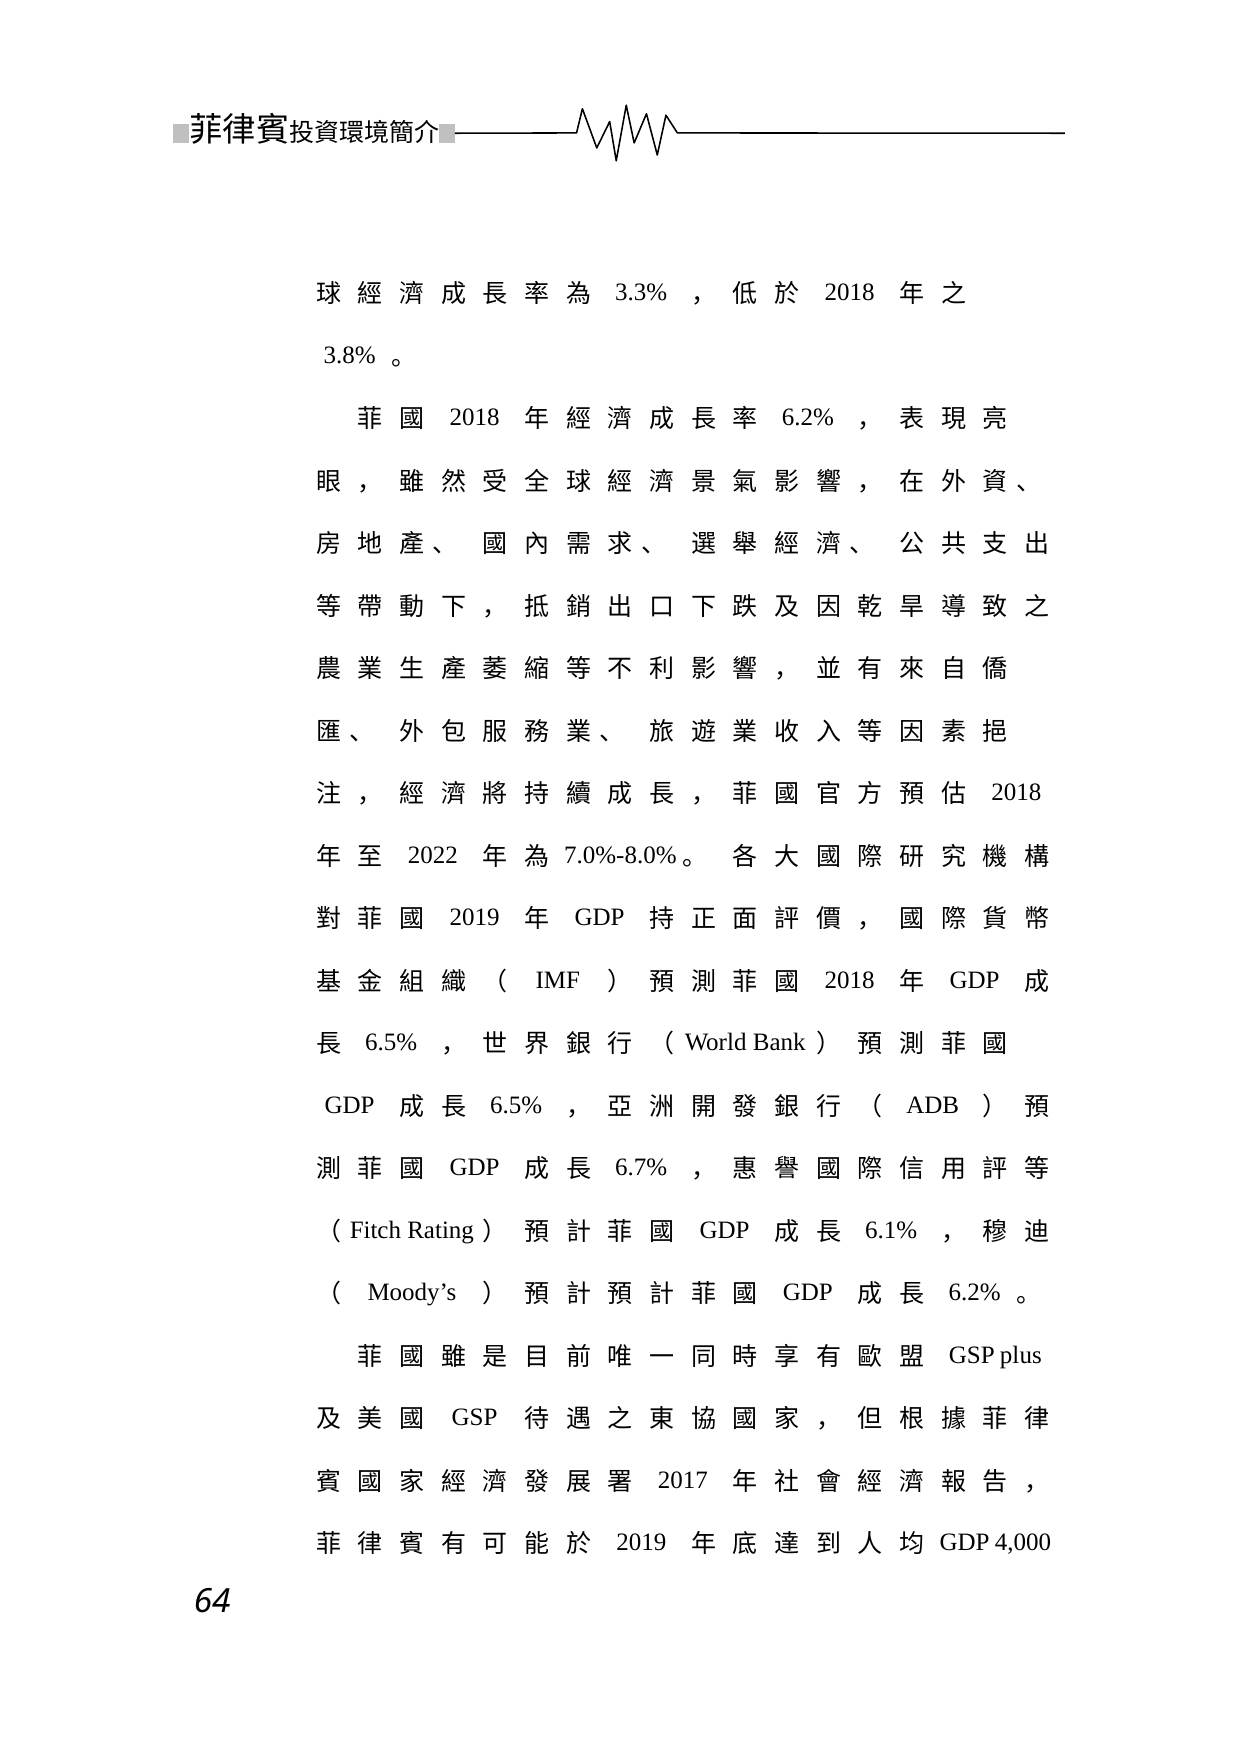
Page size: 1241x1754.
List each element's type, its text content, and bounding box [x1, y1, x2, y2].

text 球經濟成長率為3.3%，低於2018年之3.8%。 [281, 250, 1058, 375]
text 菲國雖是目前唯一同時享有歐盟GSP plus及美國GSP待遇之東協國家，但根據菲律賓國家經濟發展署2017年社會經濟報告，菲律賓有可能於2019年底達到人均GDP 4,000 [281, 1313, 1058, 1563]
text 菲國2018年經濟成長率6.2%，表現亮眼，雖然受全球經濟景氣影響，在外資、房地產、國內需求、選舉經濟、公共支出等帶動下，抵銷出口下跌及因乾旱導致之農業生產萎縮等不利影響，並有來自僑匯、外包服務業、旅遊業收入等因素挹注，經濟將持續成長，菲國官方預估2018年至2022年為7.0%-8.0%。各大國際研究機構對菲國2019年GDP持正面評價，國際貨幣基金組織（IMF）預測菲國2018年GDP成長6.5%，世界銀行（World Bank）預測菲國GDP成長6.5%，亞洲開發銀行（ADB）預測菲國GDP成長6.7%，惠譽國際信用評等（Fitch Rating）預計菲國GDP成長6.1%，穆迪（Moody’s）預計預計菲國GDP成長6.2%。 [281, 375, 1058, 1313]
